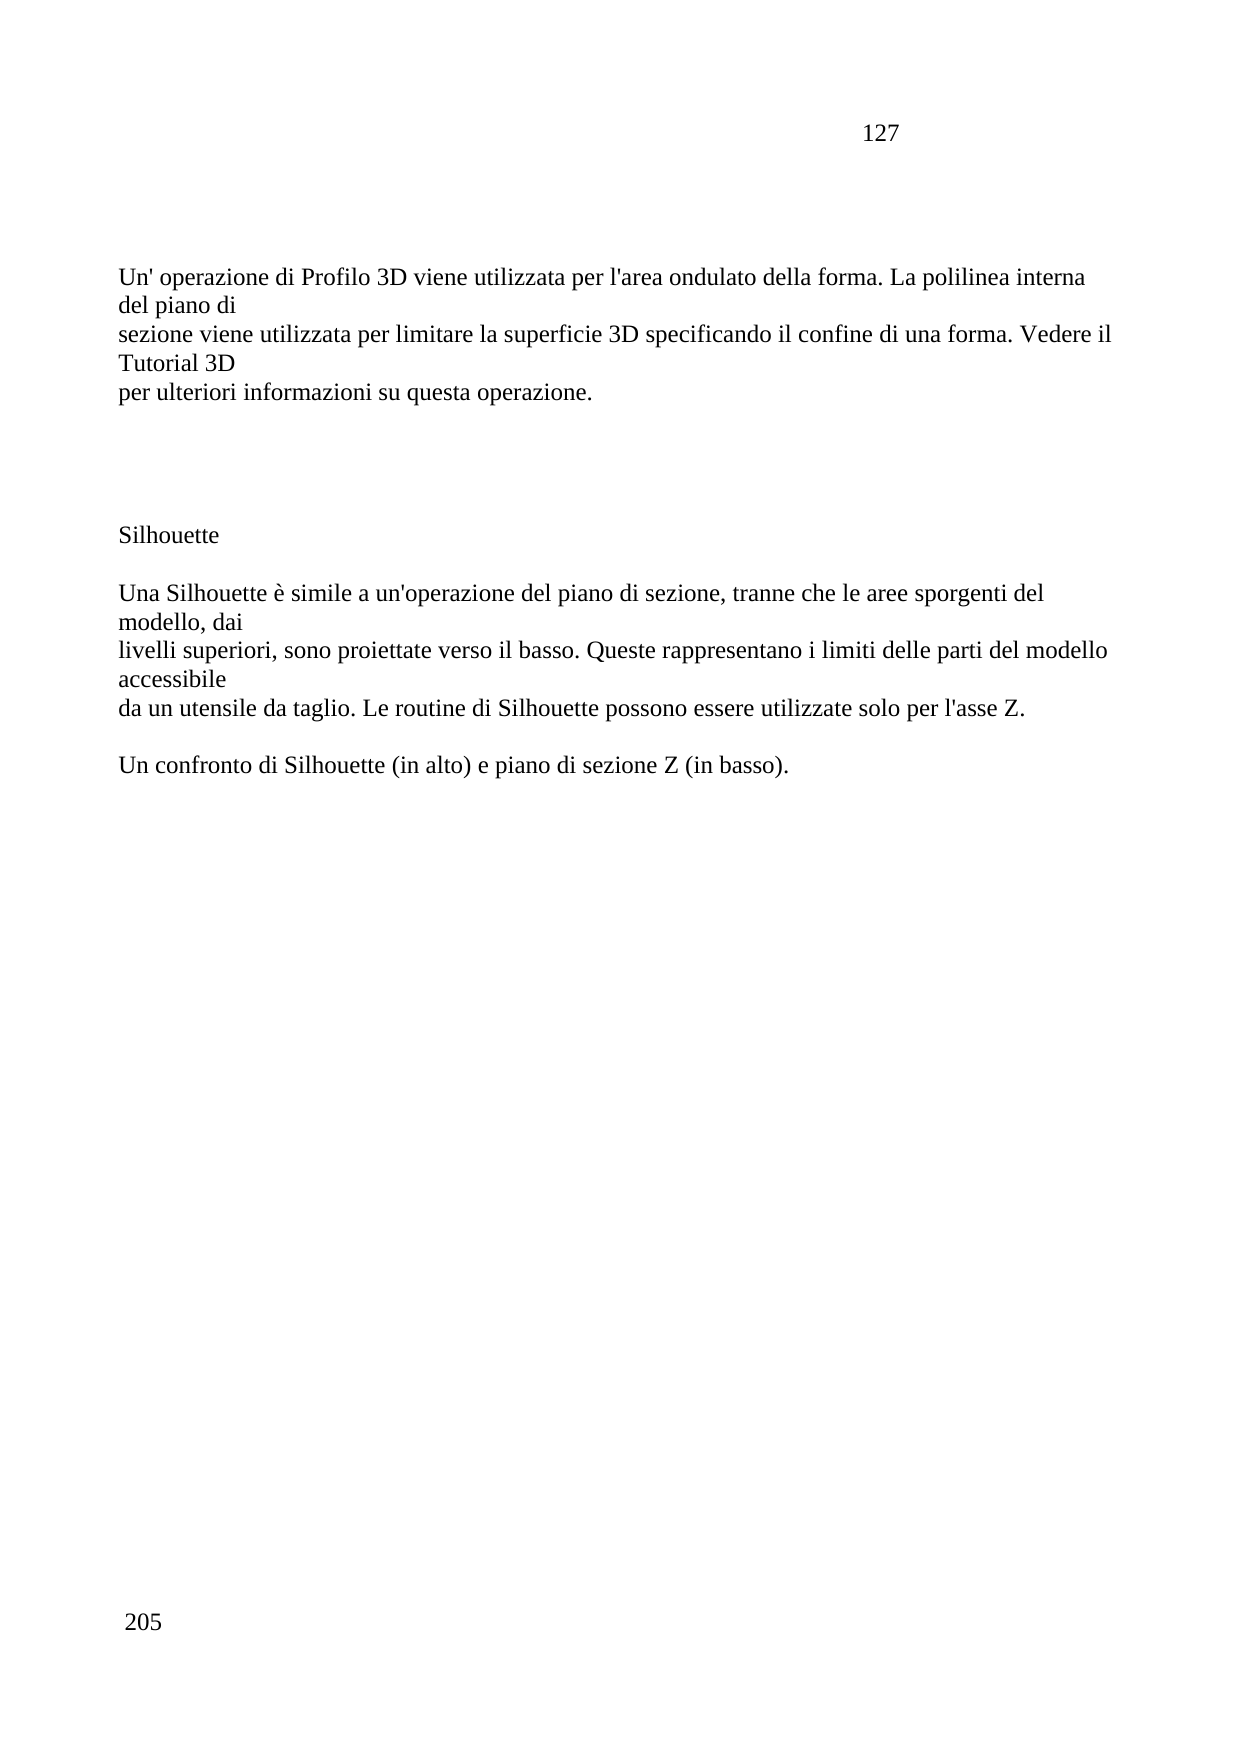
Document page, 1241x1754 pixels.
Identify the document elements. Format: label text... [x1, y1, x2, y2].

text livelli superiori, sono proiettate verso il basso. Queste rappresentano i limiti delle parti del modello accessibile [118, 636, 1122, 693]
text Un confronto di Silhouette (in alto) e piano di sezione Z (in basso). [118, 751, 1122, 779]
text Un' operazione di Profilo 3D viene utilizzata per l'area ondulato della forma. La polilinea interna del piano di [118, 262, 1122, 319]
text sezione viene utilizzata per limitare la superficie 3D specificando il confine di una forma. Vedere il Tutorial 3D [118, 319, 1122, 377]
text 127 [118, 118, 1122, 147]
text Silhouette [118, 521, 1122, 549]
text da un utensile da taglio. Le routine di Silhouette possono essere utilizzate solo per l'asse Z. [118, 693, 1122, 722]
text per ulteriori informazioni su questa operazione. [118, 377, 1122, 406]
text Una Silhouette è simile a un'operazione del piano di sezione, tranne che le aree sporgenti del modello, dai [118, 578, 1122, 636]
